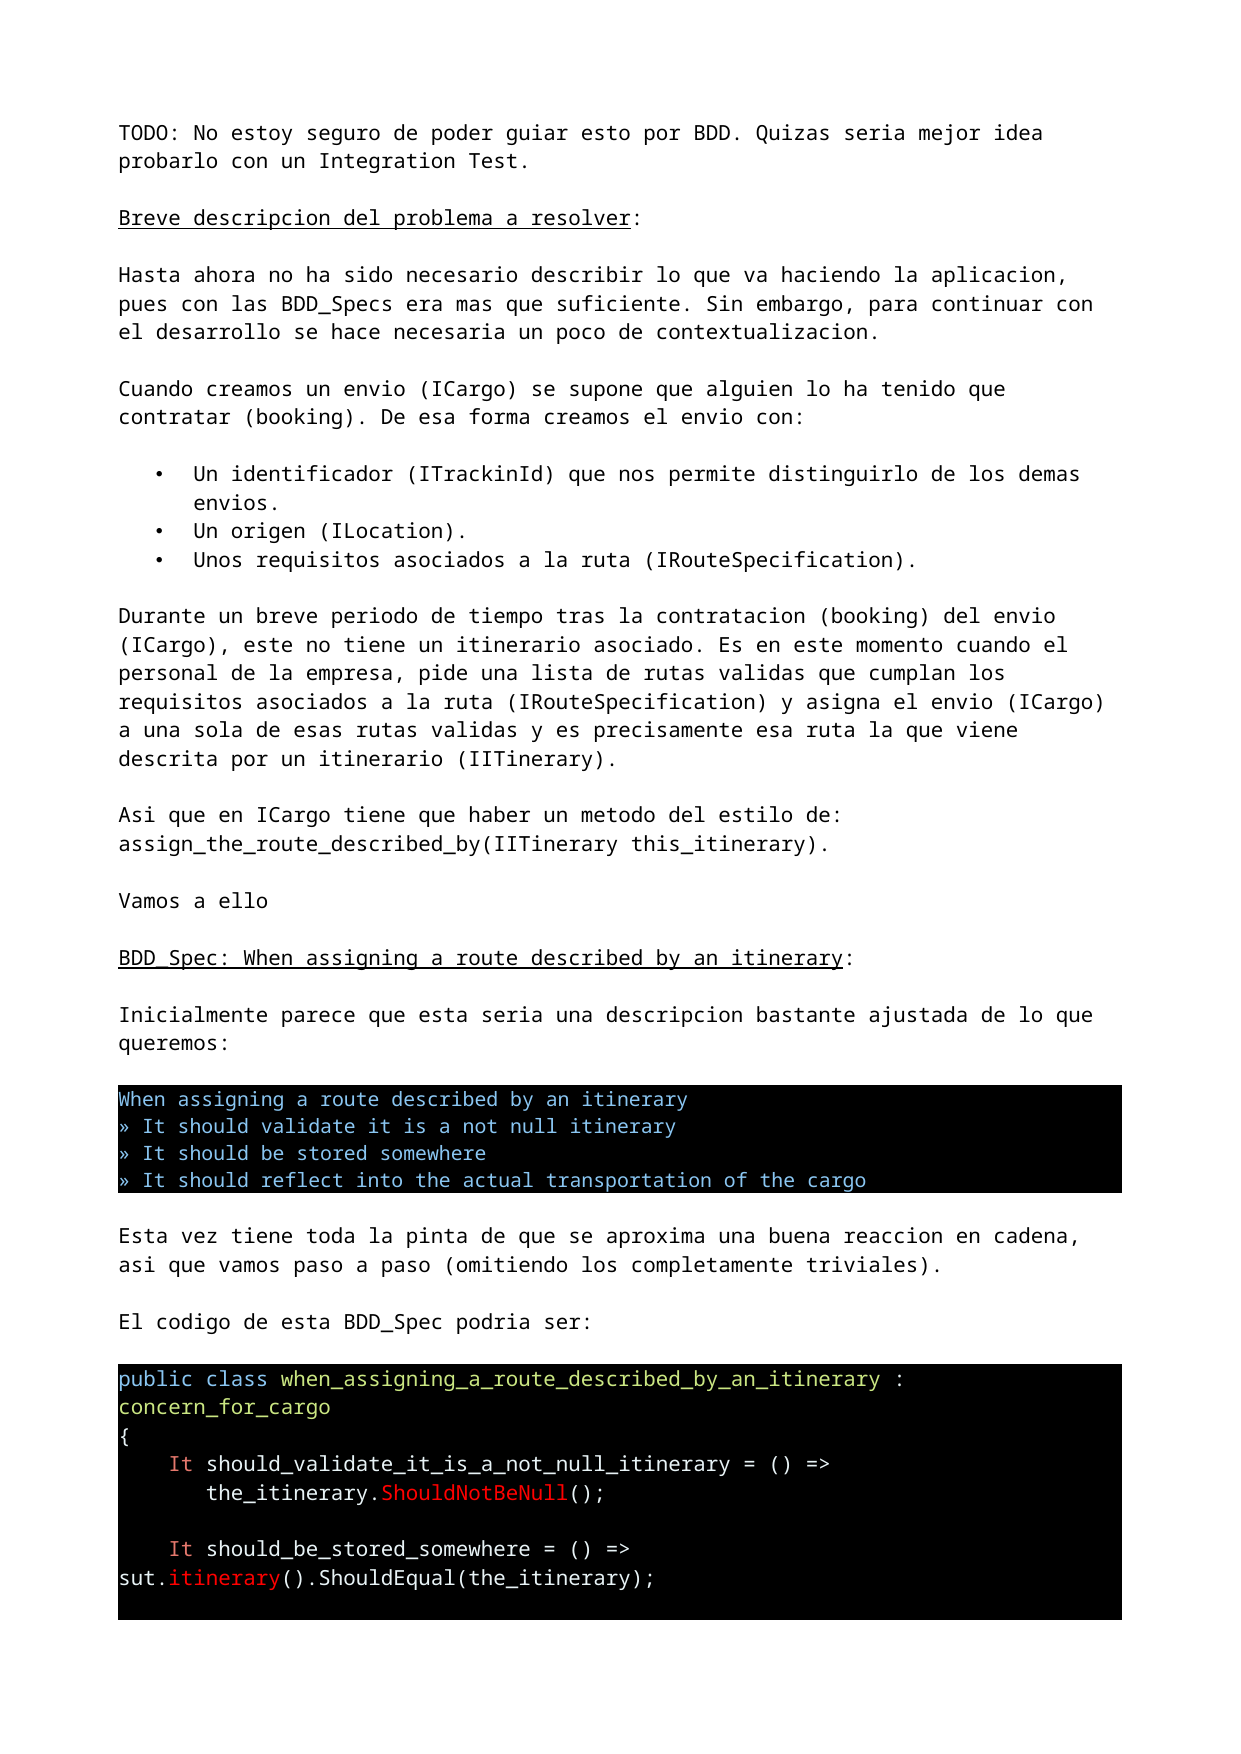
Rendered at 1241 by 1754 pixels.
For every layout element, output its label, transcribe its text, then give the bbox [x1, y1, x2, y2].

list Un origen (ILocation). [156, 516, 1122, 545]
text Breve descripcion del problema a resolver: [118, 203, 1122, 232]
text Asi que en ICargo tiene que haber un metodo del estilo de: assign_the_route_described_by(IITinerary this_itinerary). [118, 801, 1122, 857]
text Cuando creamos un envio (ICargo) se supone que alguien lo ha tenido que contratar (booking). De esa forma creamos el envio con: [118, 374, 1122, 431]
text It should_be_stored_somewhere = () => sut.itinerary().ShouldEqual(the_itinerary); [118, 1534, 1122, 1591]
text BDD_Spec: When assigning a route described by an itinerary: [118, 943, 1122, 972]
list Un identificador (ITrackinId) que nos permite distinguirlo de los demas envios. [156, 459, 1122, 516]
list Unos requisitos asociados a la ruta (IRouteSpecification). [156, 545, 1122, 573]
text It should_validate_it_is_a_not_null_itinerary = () => [118, 1449, 1122, 1478]
text { [118, 1421, 1122, 1449]
text TODO: No estoy seguro de poder guiar esto por BDD. Quizas seria mejor idea probarlo con un Integration Test. [118, 118, 1122, 175]
text public class when_assigning_a_route_described_by_an_itinerary : concern_for_cargo [118, 1364, 1122, 1421]
text Vamos a ello [118, 886, 1122, 915]
text Inicialmente parece que esta seria una descripcion bastante ajustada de lo que queremos: [118, 1000, 1122, 1057]
text Esta vez tiene toda la pinta de que se aproxima una buena reaccion en cadena, asi que vamos paso a paso (omitiendo los completamente triviales). [118, 1222, 1122, 1278]
text » It should be stored somewhere [118, 1139, 1122, 1166]
text When assigning a route described by an itinerary [118, 1085, 1122, 1112]
text El codigo de esta BDD_Spec podria ser: [118, 1307, 1122, 1335]
text Durante un breve periodo de tiempo tras la contratacion (booking) del envio (ICargo), este no tiene un itinerario asociado. Es en este momento cuando el personal de la empresa, pide una lista de rutas validas que cumplan los requisitos asociados a la ruta (IRouteSpecification) y asigna el envio (ICargo) a una sola de esas rutas validas y es precisamente esa ruta la que viene descrita por un itinerario (IITinerary). [118, 602, 1122, 772]
text Hasta ahora no ha sido necesario describir lo que va haciendo la aplicacion, pues con las BDD_Specs era mas que suficiente. Sin embargo, para continuar con el desarrollo se hace necesaria un poco de contextualizacion. [118, 260, 1122, 346]
text » It should reflect into the actual transportation of the cargo [118, 1166, 1122, 1193]
text » It should validate it is a not null itinerary [118, 1112, 1122, 1139]
text the_itinerary.ShouldNotBeNull(); [118, 1478, 1122, 1506]
